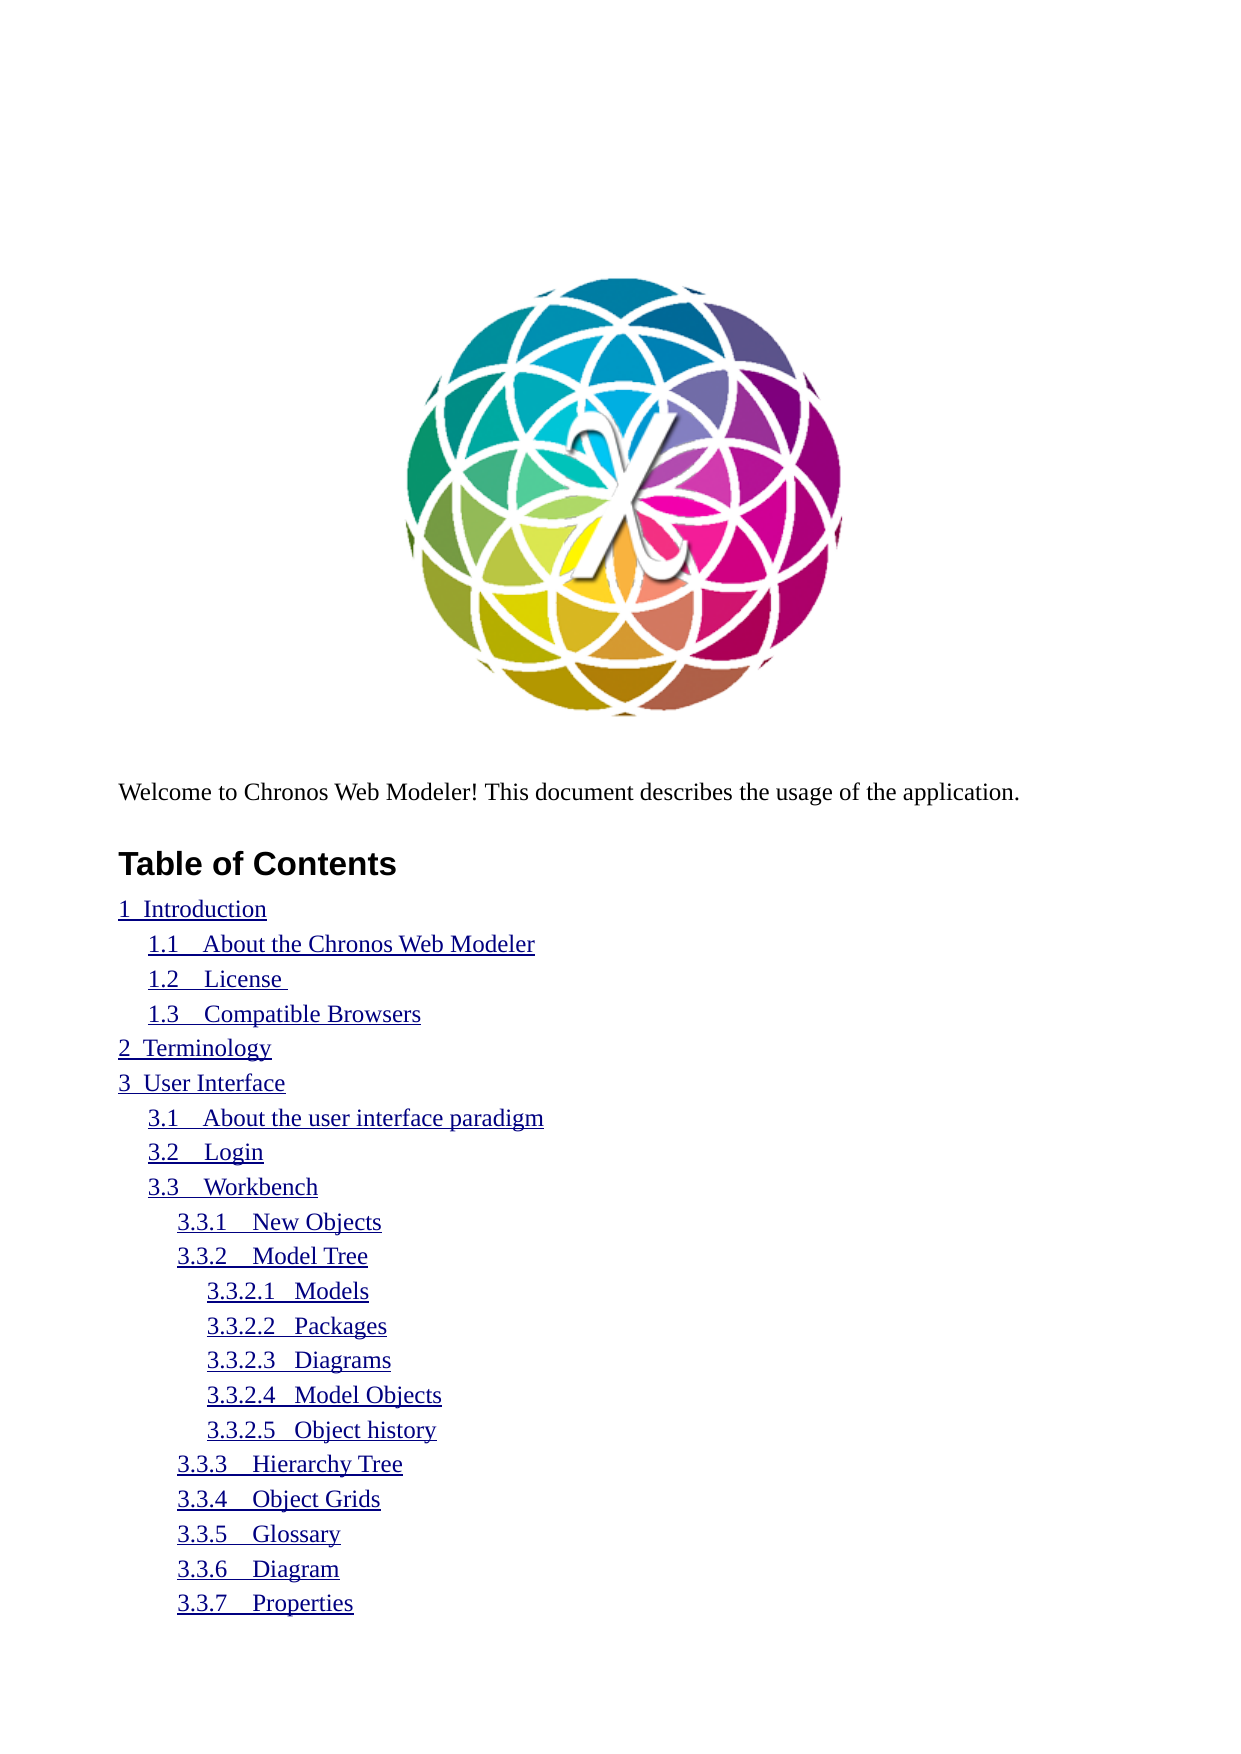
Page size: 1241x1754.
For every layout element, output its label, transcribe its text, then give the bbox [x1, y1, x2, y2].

text 3 User Interface [118, 1068, 1122, 1097]
text 3.3.2.4 Model Objects [207, 1380, 1122, 1409]
text 1.1 About the Chronos Web Modeler [148, 929, 1122, 958]
text 3.3.3 Hierarchy Tree [177, 1449, 1122, 1478]
text 3.3.1 New Objects [177, 1207, 1122, 1236]
text Welcome to Chronos Web Modeler! This document describes the usage of the application. [118, 777, 1122, 806]
text 3.3.2.2 Packages [207, 1311, 1122, 1339]
text 3.3.2.5 Object history [207, 1415, 1122, 1444]
text 3.3.2.3 Diagrams [207, 1346, 1122, 1374]
text 3.3.7 Properties [177, 1588, 1122, 1617]
text 3.3.2 Model Tree [177, 1241, 1122, 1270]
text 3.3.5 Glossary [177, 1519, 1122, 1548]
text 3.1 About the user interface paradigm [148, 1103, 1122, 1131]
text 1 Introduction [118, 894, 1122, 923]
text 3.3.6 Diagram [177, 1554, 1122, 1582]
text 3.3 Workbench [148, 1172, 1122, 1201]
text 1.2 License [148, 964, 1122, 993]
text 3.3.2.1 Models [207, 1276, 1122, 1305]
picture [397, 271, 850, 723]
subtitle Table of Contents [118, 844, 1122, 882]
text 3.3.4 Object Grids [177, 1484, 1122, 1513]
text 3.2 Login [148, 1137, 1122, 1166]
text 2 Terminology [118, 1033, 1122, 1062]
text 1.3 Compatible Browsers [148, 999, 1122, 1027]
